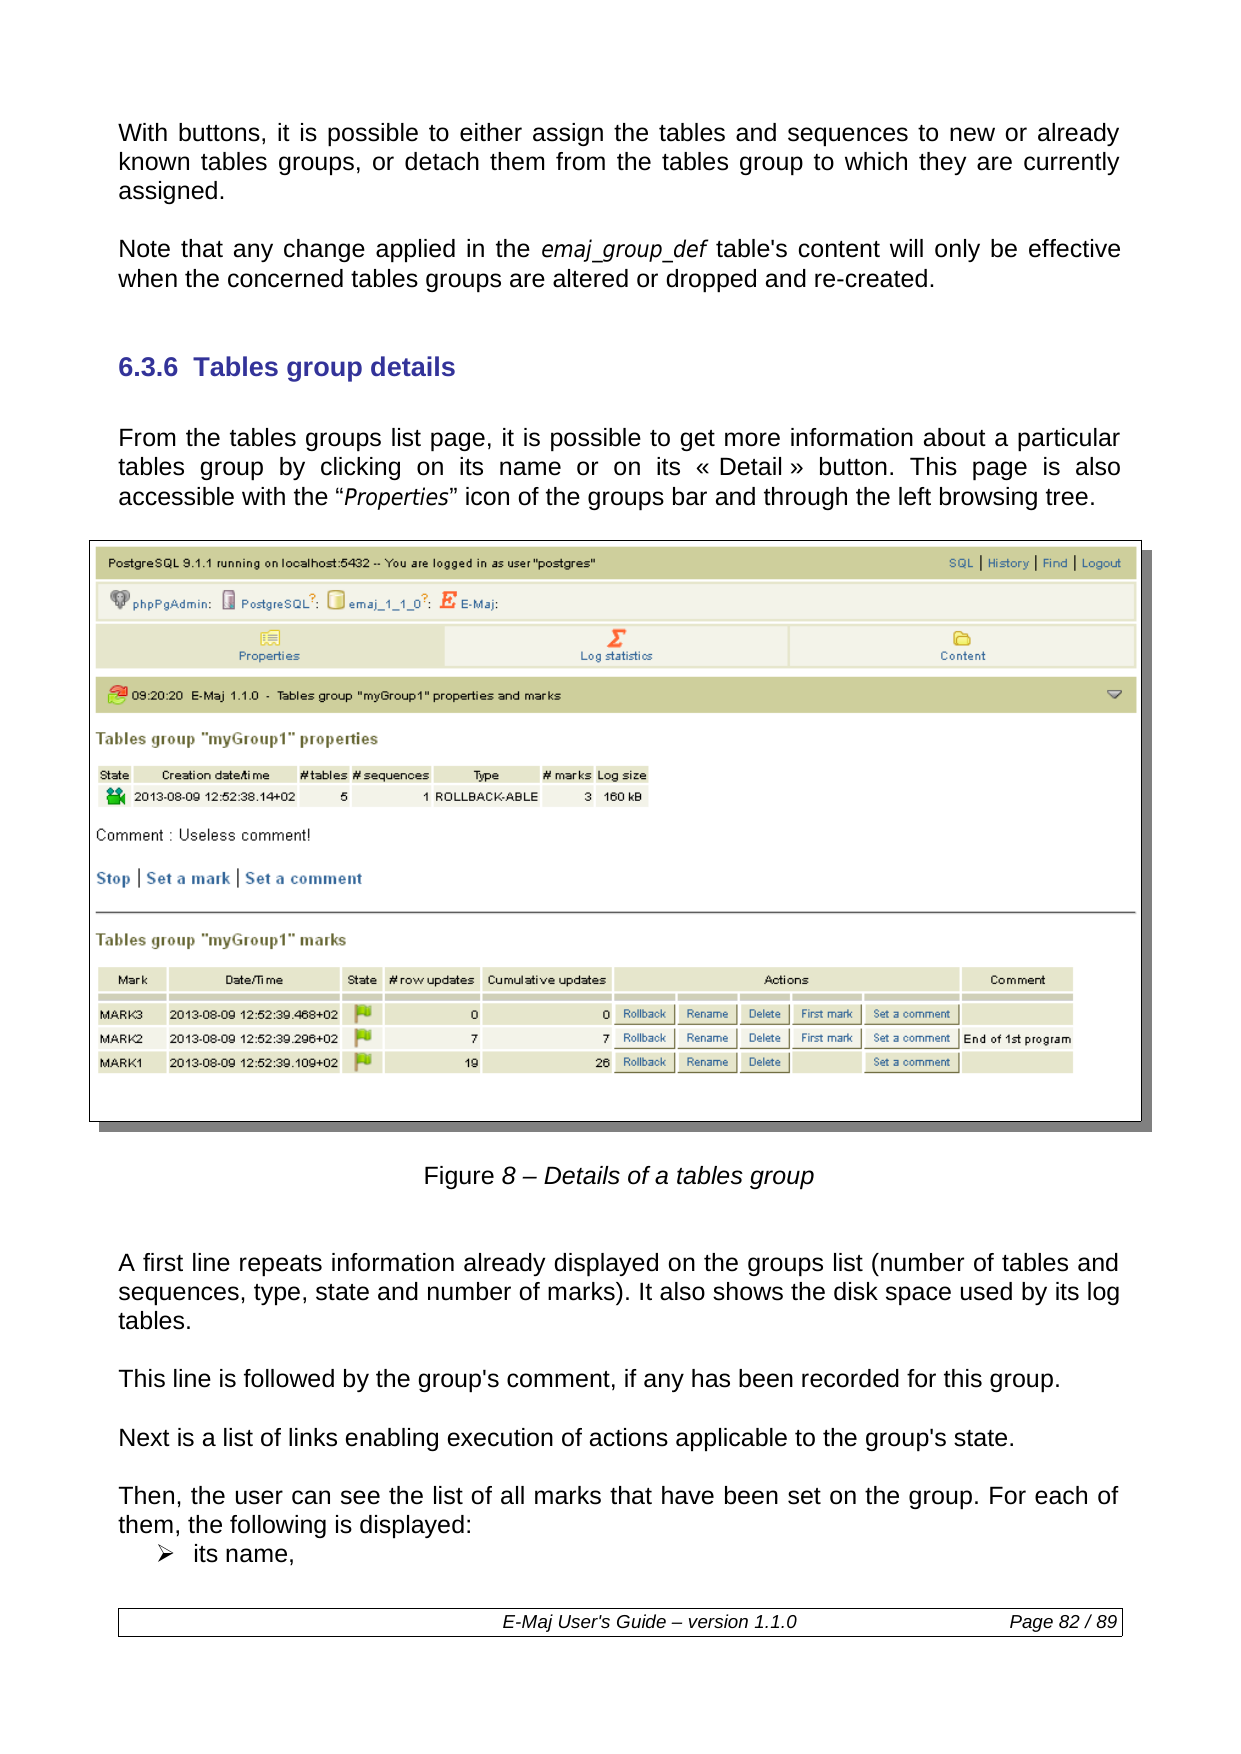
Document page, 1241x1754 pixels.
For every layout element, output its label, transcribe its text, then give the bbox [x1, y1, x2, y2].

text Note that any change applied in the emaj_group_def table's content will only be effective when the concerned tables groups are altered or dropped and re-created. [118, 234, 1122, 292]
text Then, the user can see the list of all marks that have been set on the group. For each of them, the following is displayed: [118, 1481, 1122, 1539]
text This line is followed by the group's comment, if any has been recorded for this group. [118, 1364, 1122, 1393]
subtitle Tables group details [118, 351, 1122, 382]
text With buttons, it is possible to either assign the tables and sequences to new or already known tables groups, or detach them from the tables group to which they are currently assigned. [118, 118, 1122, 205]
list its name, [156, 1539, 1122, 1568]
text Next is a list of links enabling execution of actions applicable to the group's state. [118, 1422, 1122, 1451]
text A first line repeats information already displayed on the groups list (number of tables and sequences, type, state and number of marks). It also shows the disk space used by its log tables. [118, 1248, 1122, 1335]
picture [91, 542, 1138, 1119]
text From the tables groups list page, it is possible to get more information about a particular tables group by clicking on its name or on its « Detail » button. This page is also accessible with the “Properties” icon of the groups bar and through the left browsing tree. [118, 423, 1122, 510]
text Figure 8 – Details of a tables group [118, 1161, 1122, 1190]
